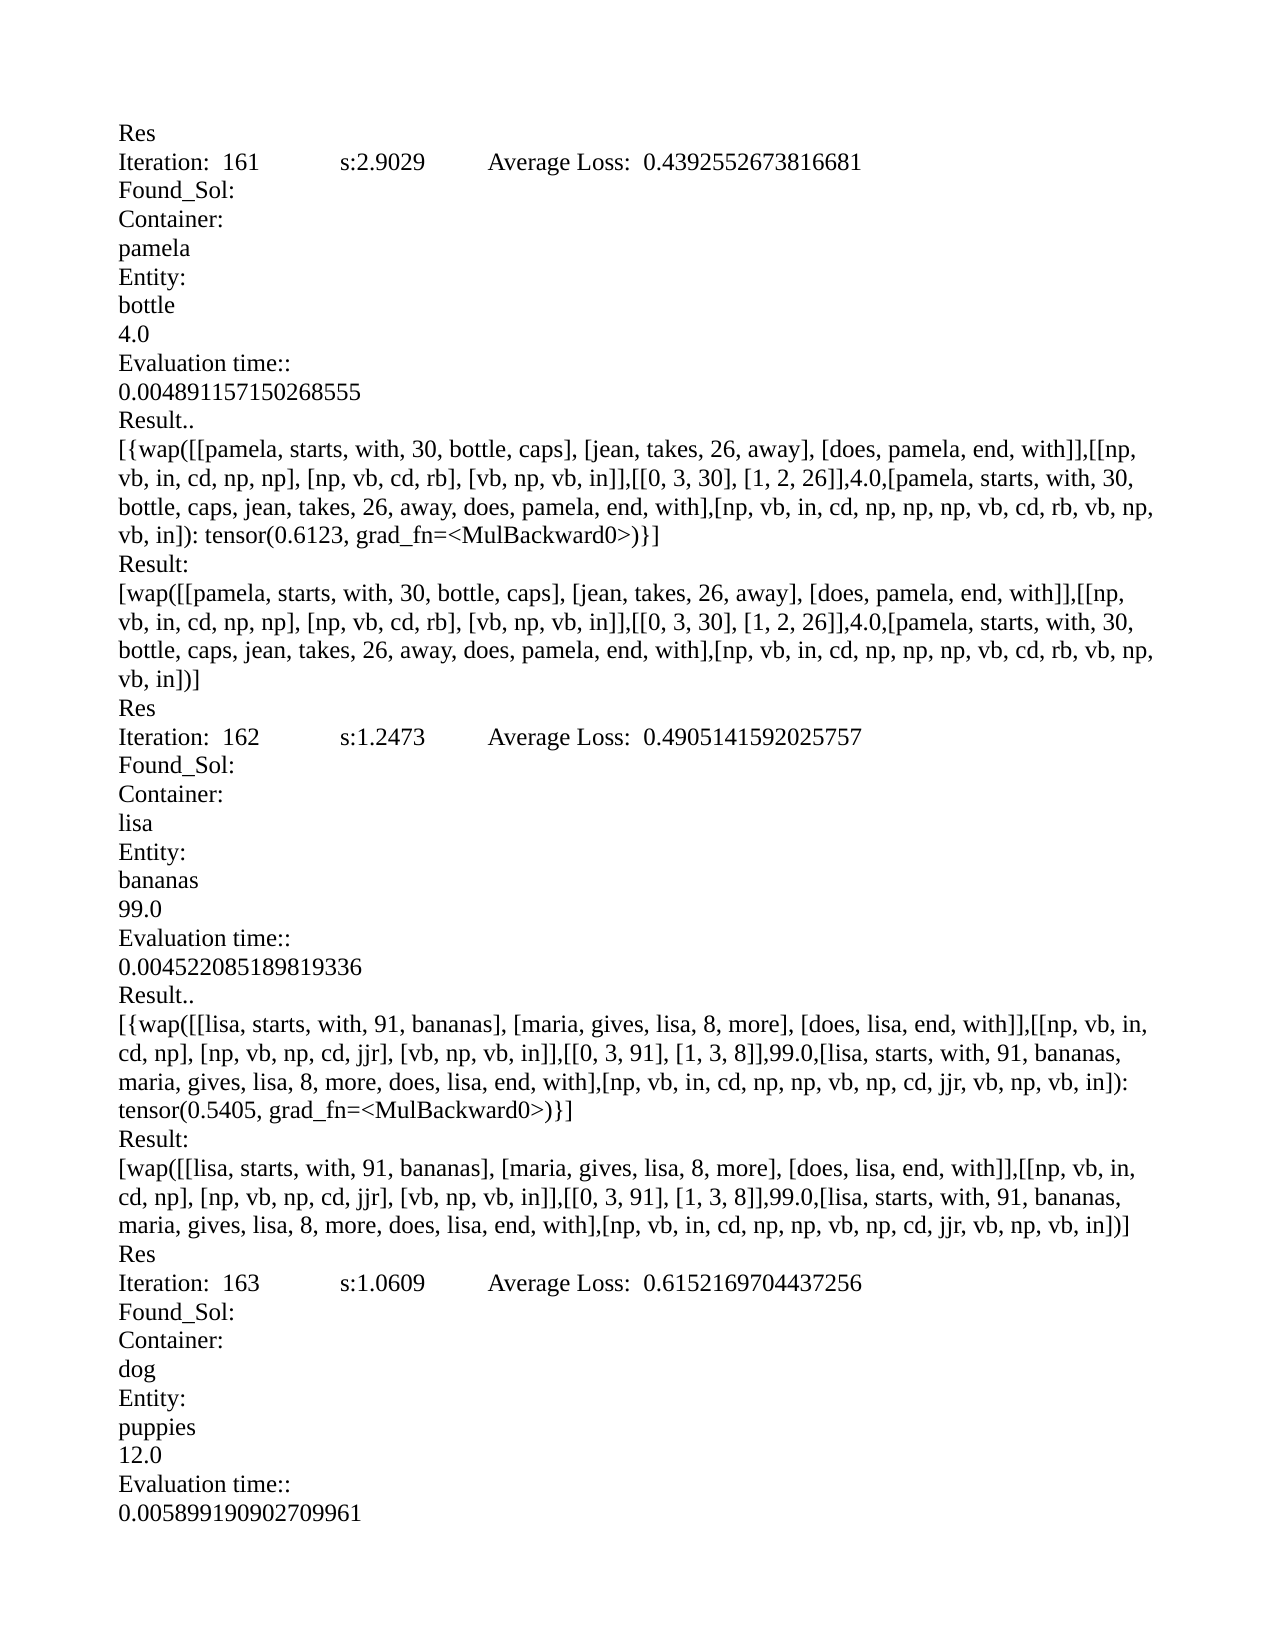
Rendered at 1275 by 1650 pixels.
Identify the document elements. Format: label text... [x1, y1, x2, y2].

text Iteration: 161 s:2.9029 Average Loss: 0.4392552673816681 [118, 147, 1157, 176]
text Entity: [118, 837, 1157, 866]
text 4.0 [118, 319, 1157, 348]
text pamela [118, 233, 1157, 262]
text Evaluation time:: [118, 1469, 1157, 1498]
text dog [118, 1354, 1157, 1383]
text lisa [118, 808, 1157, 837]
text Res [118, 693, 1157, 722]
text Res [118, 118, 1157, 147]
text Container: [118, 1326, 1157, 1354]
text Evaluation time:: [118, 348, 1157, 377]
text Result: [118, 549, 1157, 578]
text [{wap([[pamela, starts, with, 30, bottle, caps], [jean, takes, 26, away], [does, pamela, end, with]],[[np, vb, in, cd, np, np], [np, vb, cd, rb], [vb, np, vb, in]],[[0, 3, 30], [1, 2, 26]],4.0,[pamela, starts, with, 30, bottle, caps, jean, takes, 26, away, does, pamela, end, with],[np, vb, in, cd, np, np, np, vb, cd, rb, vb, np, vb, in]): tensor(0.6123, grad_fn=<MulBackward0>)}] [118, 434, 1157, 549]
text Found_Sol: [118, 1297, 1157, 1326]
text 0.004522085189819336 [118, 952, 1157, 981]
text Container: [118, 204, 1157, 233]
text Found_Sol: [118, 176, 1157, 204]
text 99.0 [118, 894, 1157, 923]
text Iteration: 163 s:1.0609 Average Loss: 0.6152169704437256 [118, 1268, 1157, 1297]
text Entity: [118, 262, 1157, 291]
text Entity: [118, 1383, 1157, 1412]
text [wap([[lisa, starts, with, 91, bananas], [maria, gives, lisa, 8, more], [does, lisa, end, with]],[[np, vb, in, cd, np], [np, vb, np, cd, jjr], [vb, np, vb, in]],[[0, 3, 91], [1, 3, 8]],99.0,[lisa, starts, with, 91, bananas, maria, gives, lisa, 8, more, does, lisa, end, with],[np, vb, in, cd, np, np, vb, np, cd, jjr, vb, np, vb, in])] [118, 1153, 1157, 1239]
text Found_Sol: [118, 751, 1157, 779]
text [{wap([[lisa, starts, with, 91, bananas], [maria, gives, lisa, 8, more], [does, lisa, end, with]],[[np, vb, in, cd, np], [np, vb, np, cd, jjr], [vb, np, vb, in]],[[0, 3, 91], [1, 3, 8]],99.0,[lisa, starts, with, 91, bananas, maria, gives, lisa, 8, more, does, lisa, end, with],[np, vb, in, cd, np, np, vb, np, cd, jjr, vb, np, vb, in]): tensor(0.5405, grad_fn=<MulBackward0>)}] [118, 1009, 1157, 1124]
text 0.004891157150268555 [118, 377, 1157, 406]
text 12.0 [118, 1441, 1157, 1469]
text Result.. [118, 406, 1157, 434]
text puppies [118, 1412, 1157, 1441]
text Result: [118, 1124, 1157, 1153]
text Res [118, 1239, 1157, 1268]
text bananas [118, 866, 1157, 894]
text [wap([[pamela, starts, with, 30, bottle, caps], [jean, takes, 26, away], [does, pamela, end, with]],[[np, vb, in, cd, np, np], [np, vb, cd, rb], [vb, np, vb, in]],[[0, 3, 30], [1, 2, 26]],4.0,[pamela, starts, with, 30, bottle, caps, jean, takes, 26, away, does, pamela, end, with],[np, vb, in, cd, np, np, np, vb, cd, rb, vb, np, vb, in])] [118, 578, 1157, 693]
text Evaluation time:: [118, 923, 1157, 952]
text Iteration: 162 s:1.2473 Average Loss: 0.4905141592025757 [118, 722, 1157, 751]
text Container: [118, 779, 1157, 808]
text bottle [118, 291, 1157, 319]
text 0.005899190902709961 [118, 1498, 1157, 1527]
text Result.. [118, 981, 1157, 1009]
